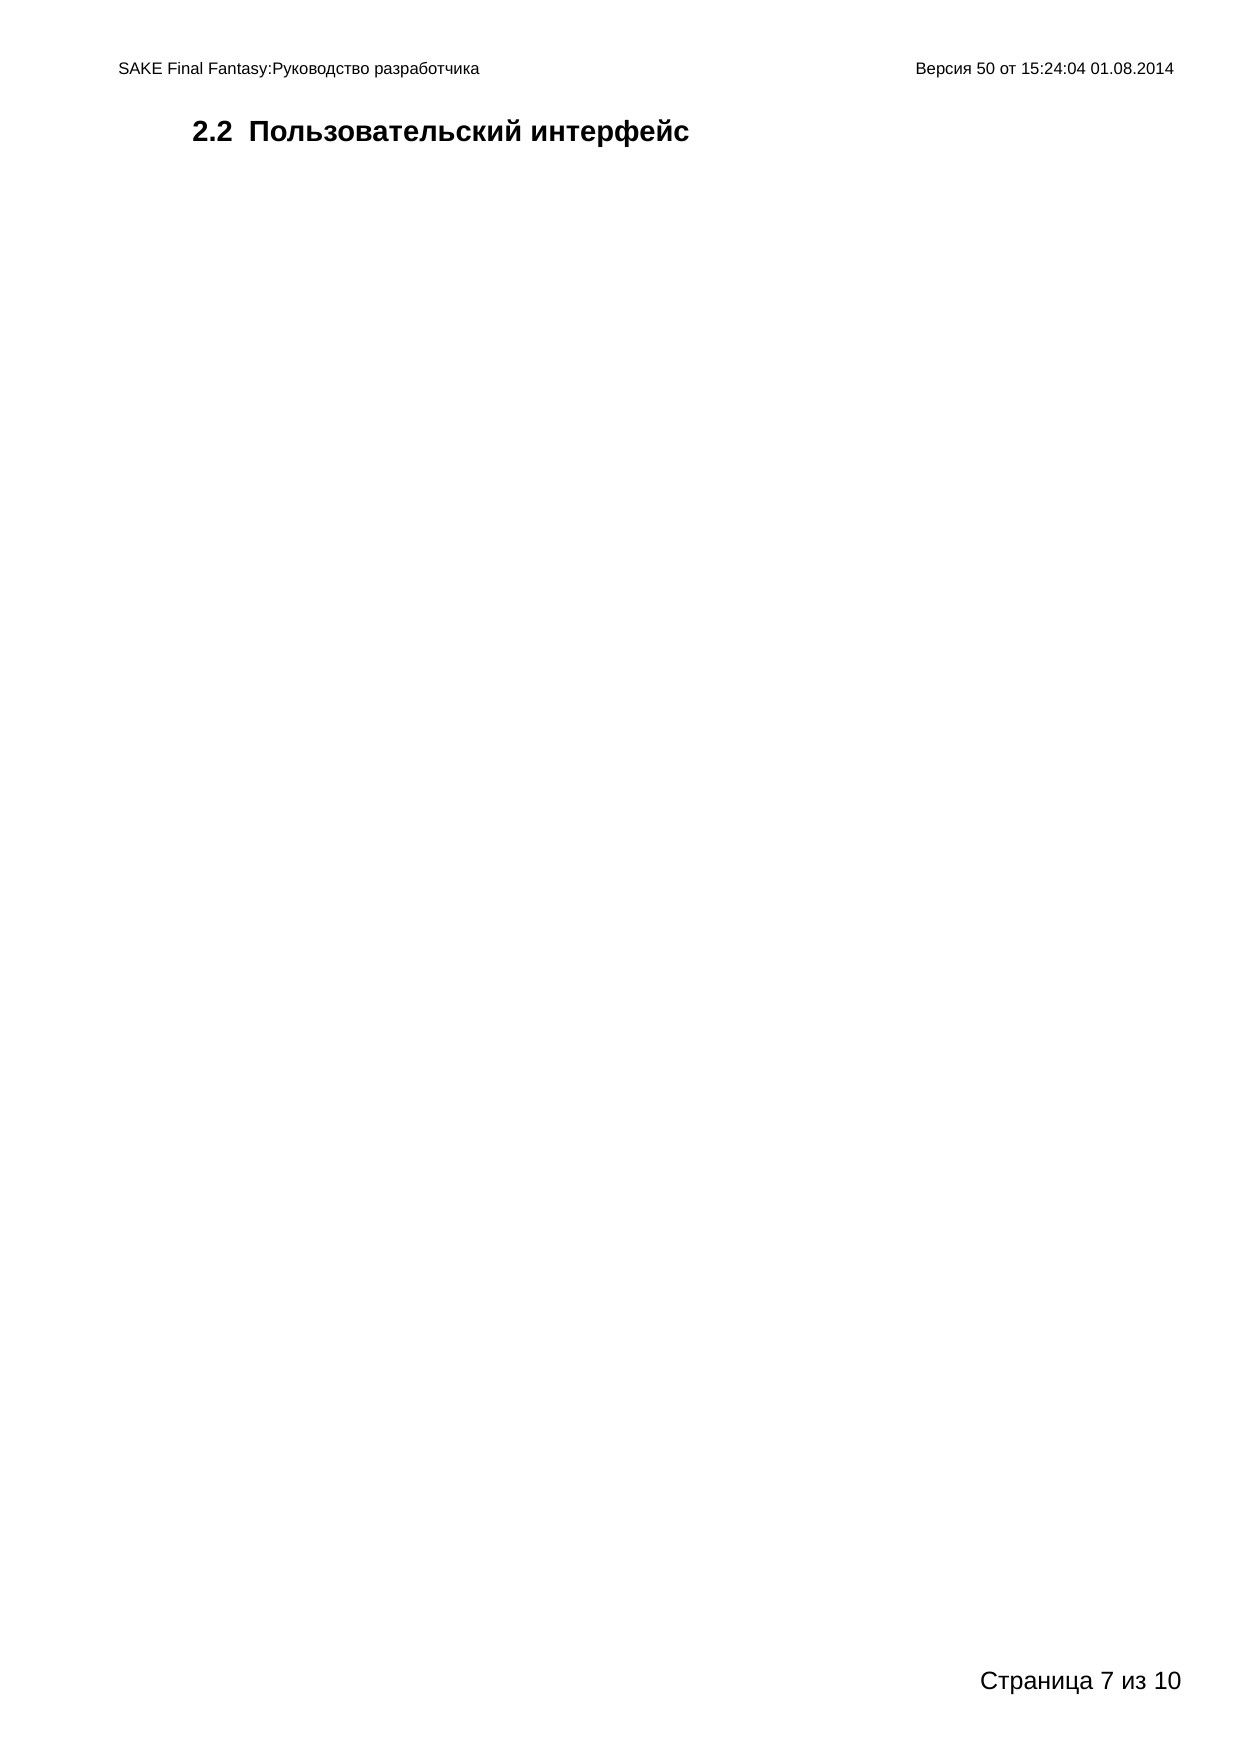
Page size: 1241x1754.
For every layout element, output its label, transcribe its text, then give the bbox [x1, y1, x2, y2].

subtitle Пользовательский интерфейс [118, 114, 1181, 147]
